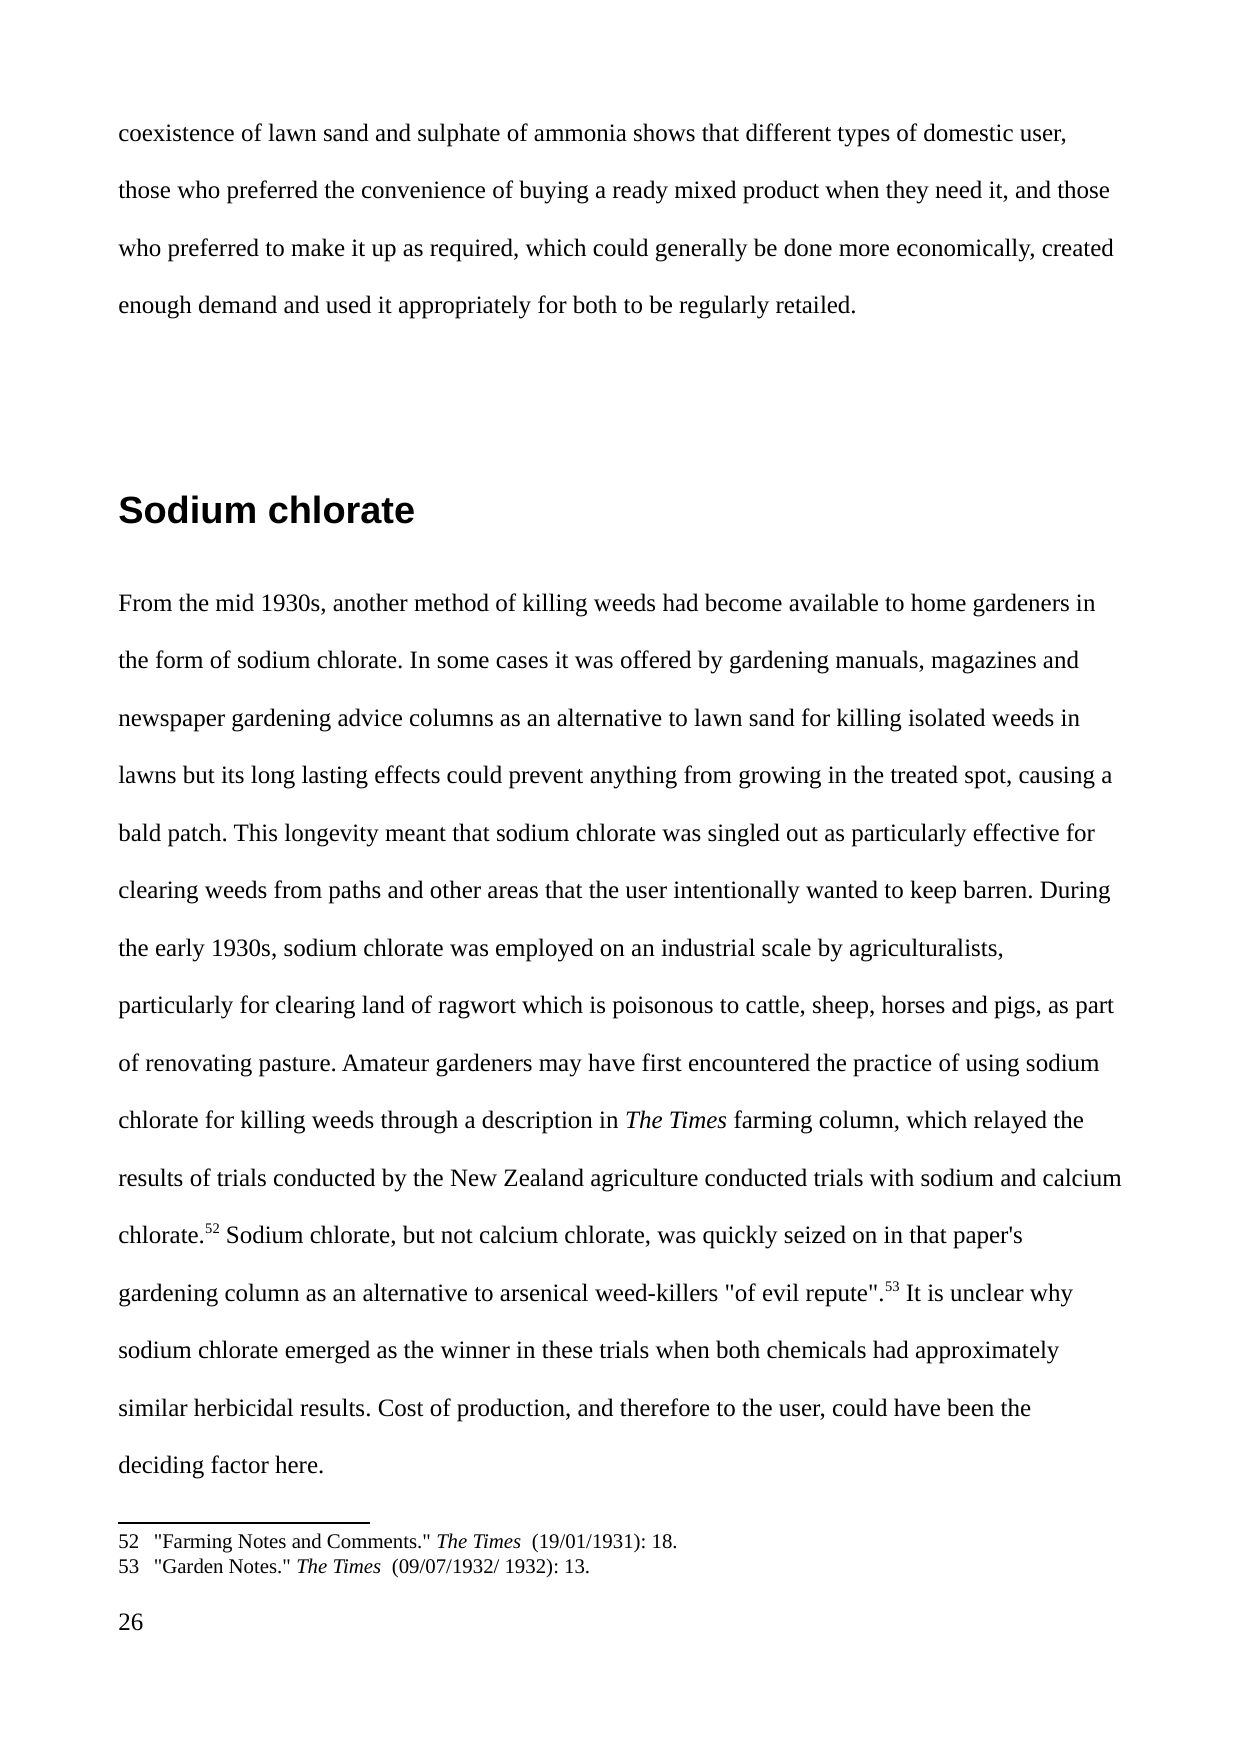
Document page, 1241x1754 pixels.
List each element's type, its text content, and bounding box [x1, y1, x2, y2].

text coexistence of lawn sand and sulphate of ammonia shows that different types of domestic user, those who preferred the convenience of buying a ready mixed product when they need it, and those who preferred to make it up as required, which could generally be done more economically, created enough demand and used it appropriately for both to be regularly retailed. [118, 118, 1122, 319]
text "Garden Notes." The Times (09/07/1932/ 1932): 13. [118, 1553, 1122, 1578]
subtitle Sodium chlorate [118, 488, 1122, 532]
text From the mid 1930s, another method of killing weeds had become available to home gardeners in the form of sodium chlorate. In some cases it was offered by gardening manuals, magazines and newspaper gardening advice columns as an alternative to lawn sand for killing isolated weeds in lawns but its long lasting effects could prevent anything from growing in the treated spot, causing a bald patch. This longevity meant that sodium chlorate was singled out as particularly effective for clearing weeds from paths and other areas that the user intentionally wanted to keep barren. During the early 1930s, sodium chlorate was employed on an industrial scale by agriculturalists, particularly for clearing land of ragwort which is poisonous to cattle, sheep, horses and pigs, as part of renovating pasture. Amateur gardeners may have first encountered the practice of using sodium chlorate for killing weeds through a description in The Times farming column, which relayed the results of trials conducted by the New Zealand agriculture conducted trials with sodium and calcium chlorate. Sodium chlorate, but not calcium chlorate, was quickly seized on in that paper's gardening column as an alternative to arsenical weed-killers "of evil repute". It is unclear why sodium chlorate emerged as the winner in these trials when both chemicals had approximately similar herbicidal results. Cost of production, and therefore to the user, could have been the deciding factor here. [118, 588, 1122, 1479]
text "Farming Notes and Comments." The Times (19/01/1931): 18. [118, 1529, 1122, 1553]
